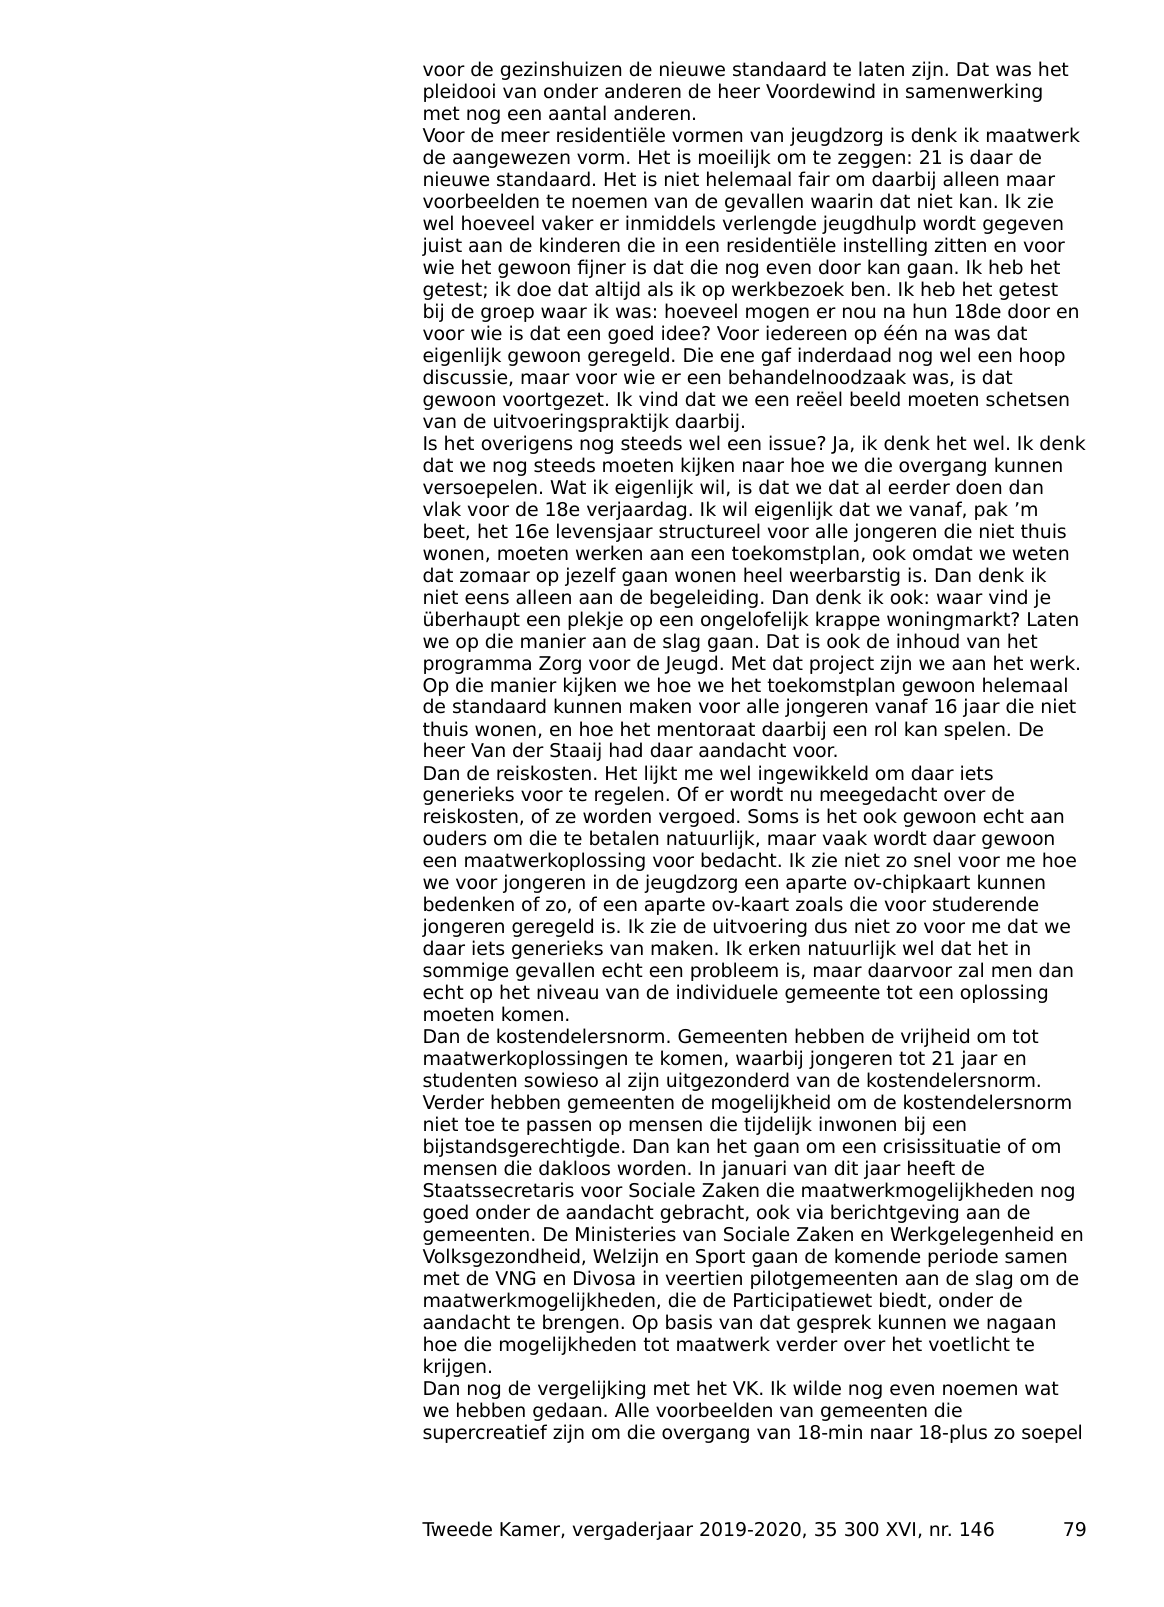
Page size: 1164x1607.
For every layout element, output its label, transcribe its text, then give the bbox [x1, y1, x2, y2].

text Voor de meer residentiële vormen van jeugdzorg is denk ik maatwerk de aangewezen vorm. Het is moeilijk om te zeggen: 21 is daar de nieuwe standaard. Het is niet helemaal fair om daarbij alleen maar voorbeelden te noemen van de gevallen waarin dat niet kan. Ik zie wel hoeveel vaker er inmiddels verlengde jeugdhulp wordt gegeven juist aan de kinderen die in een residentiële instelling zitten en voor wie het gewoon fijner is dat die nog even door kan gaan. Ik heb het getest; ik doe dat altijd als ik op werkbezoek ben. Ik heb het getest bij de groep waar ik was: hoeveel mogen er nou na hun 18de door en voor wie is dat een goed idee? Voor iedereen op één na was dat eigenlijk gewoon geregeld. Die ene gaf inderdaad nog wel een hoop discussie, maar voor wie er een behandelnoodzaak was, is dat gewoon voortgezet. Ik vind dat we een reëel beeld moeten schetsen van de uitvoeringspraktijk daarbij. [422, 125, 1087, 433]
text Is het overigens nog steeds wel een issue? Ja, ik denk het wel. Ik denk dat we nog steeds moeten kijken naar hoe we die overgang kunnen versoepelen. Wat ik eigenlijk wil, is dat we dat al eerder doen dan vlak voor de 18e verjaardag. Ik wil eigenlijk dat we vanaf, pak ’m beet, het 16e levensjaar structureel voor alle jongeren die niet thuis wonen, moeten werken aan een toekomstplan, ook omdat we weten dat zomaar op jezelf gaan wonen heel weerbarstig is. Dan denk ik niet eens alleen aan de begeleiding. Dan denk ik ook: waar vind je überhaupt een plekje op een ongelofelijk krappe woningmarkt? Laten we op die manier aan de slag gaan. Dat is ook de inhoud van het programma Zorg voor de Jeugd. Met dat project zijn we aan het werk. Op die manier kijken we hoe we het toekomstplan gewoon helemaal de standaard kunnen maken voor alle jongeren vanaf 16 jaar die niet thuis wonen, en hoe het mentoraat daarbij een rol kan spelen. De heer Van der Staaij had daar aandacht voor. [422, 433, 1087, 762]
text Dan de kostendelersnorm. Gemeenten hebben de vrijheid om tot maatwerkoplossingen te komen, waarbij jongeren tot 21 jaar en studenten sowieso al zijn uitgezonderd van de kostendelersnorm. Verder hebben gemeenten de mogelijkheid om de kostendelersnorm niet toe te passen op mensen die tijdelijk inwonen bij een bijstandsgerechtigde. Dan kan het gaan om een crisissituatie of om mensen die dakloos worden. In januari van dit jaar heeft de Staatssecretaris voor Sociale Zaken die maatwerkmogelijkheden nog goed onder de aandacht gebracht, ook via berichtgeving aan de gemeenten. De Ministeries van Sociale Zaken en Werkgelegenheid en Volksgezondheid, Welzijn en Sport gaan de komende periode samen met de VNG en Divosa in veertien pilotgemeenten aan de slag om de maatwerkmogelijkheden, die de Participatiewet biedt, onder de aandacht te brengen. Op basis van dat gesprek kunnen we nagaan hoe die mogelijkheden tot maatwerk verder over het voetlicht te krijgen. [422, 1026, 1087, 1378]
text Dan de reiskosten. Het lijkt me wel ingewikkeld om daar iets generieks voor te regelen. Of er wordt nu meegedacht over de reiskosten, of ze worden vergoed. Soms is het ook gewoon echt aan ouders om die te betalen natuurlijk, maar vaak wordt daar gewoon een maatwerkoplossing voor bedacht. Ik zie niet zo snel voor me hoe we voor jongeren in de jeugdzorg een aparte ov-chipkaart kunnen bedenken of zo, of een aparte ov-kaart zoals die voor studerende jongeren geregeld is. Ik zie de uitvoering dus niet zo voor me dat we daar iets generieks van maken. Ik erken natuurlijk wel dat het in sommige gevallen echt een probleem is, maar daarvoor zal men dan echt op het niveau van de individuele gemeente tot een oplossing moeten komen. [422, 762, 1087, 1026]
text voor de gezinshuizen de nieuwe standaard te laten zijn. Dat was het pleidooi van onder anderen de heer Voordewind in samenwerking met nog een aantal anderen. [422, 59, 1087, 125]
text Dan nog de vergelijking met het VK. Ik wilde nog even noemen wat we hebben gedaan. Alle voorbeelden van gemeenten die supercreatief zijn om die overgang van 18-min naar 18-plus zo soepel [422, 1378, 1087, 1444]
